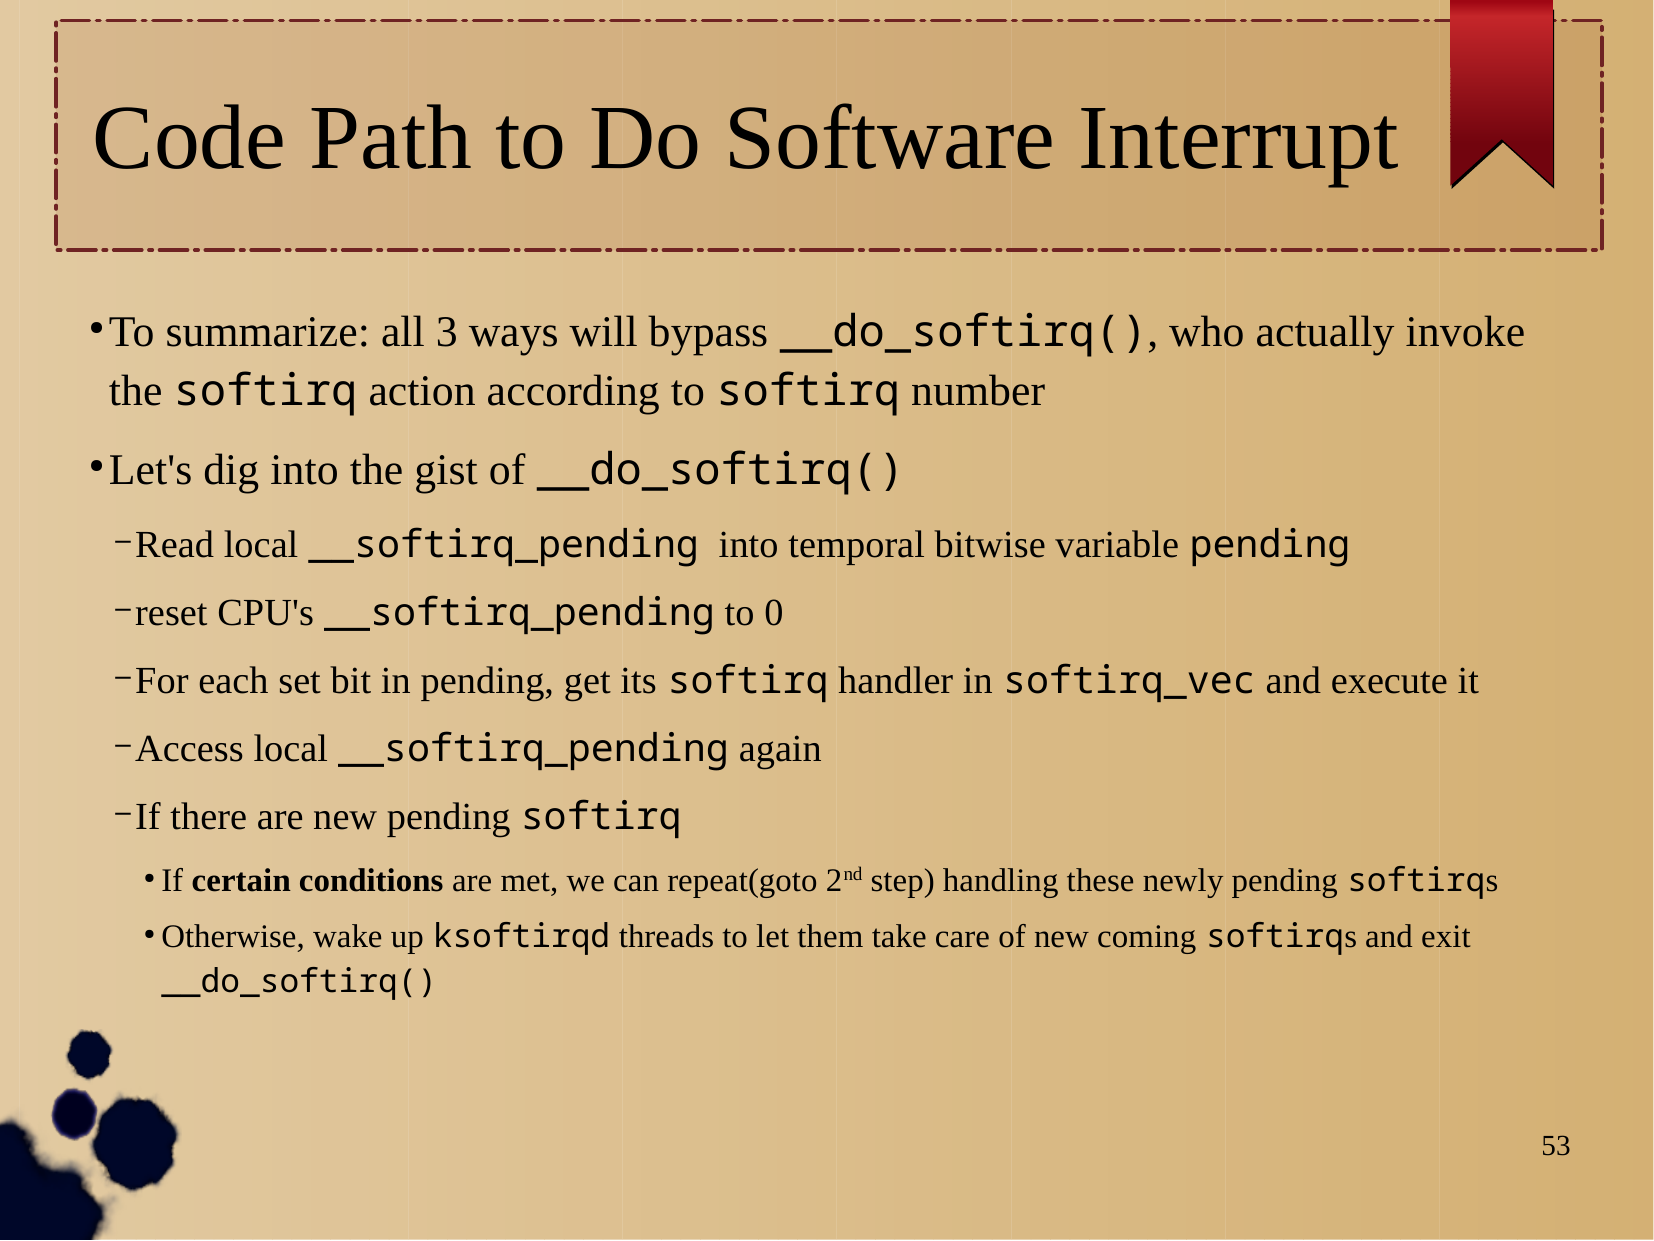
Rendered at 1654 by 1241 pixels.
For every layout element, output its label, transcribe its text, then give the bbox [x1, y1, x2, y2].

title Code Path to Do Software Interrupt [82, 47, 1412, 229]
list To summarize: all 3 ways will bypass __do_softirq(), who actually invoke the softirq action according to softirq number Let's dig into the gist of __do_softirq() Read local __softirq_pending into temporal bitwise variable pending reset CPU's __softirq_pending to 0 For each set bit in pending, get its softirq handler in softirq_vec and execute it Access local __softirq_pending again If there are new pending softirq If certain conditions are met, we can repeat(goto 2nd step) handling these newly pending softirqs Otherwise, wake up ksoftirqd threads to let them take care of new coming softirqs and exit __do_softirq() [82, 299, 1571, 1019]
